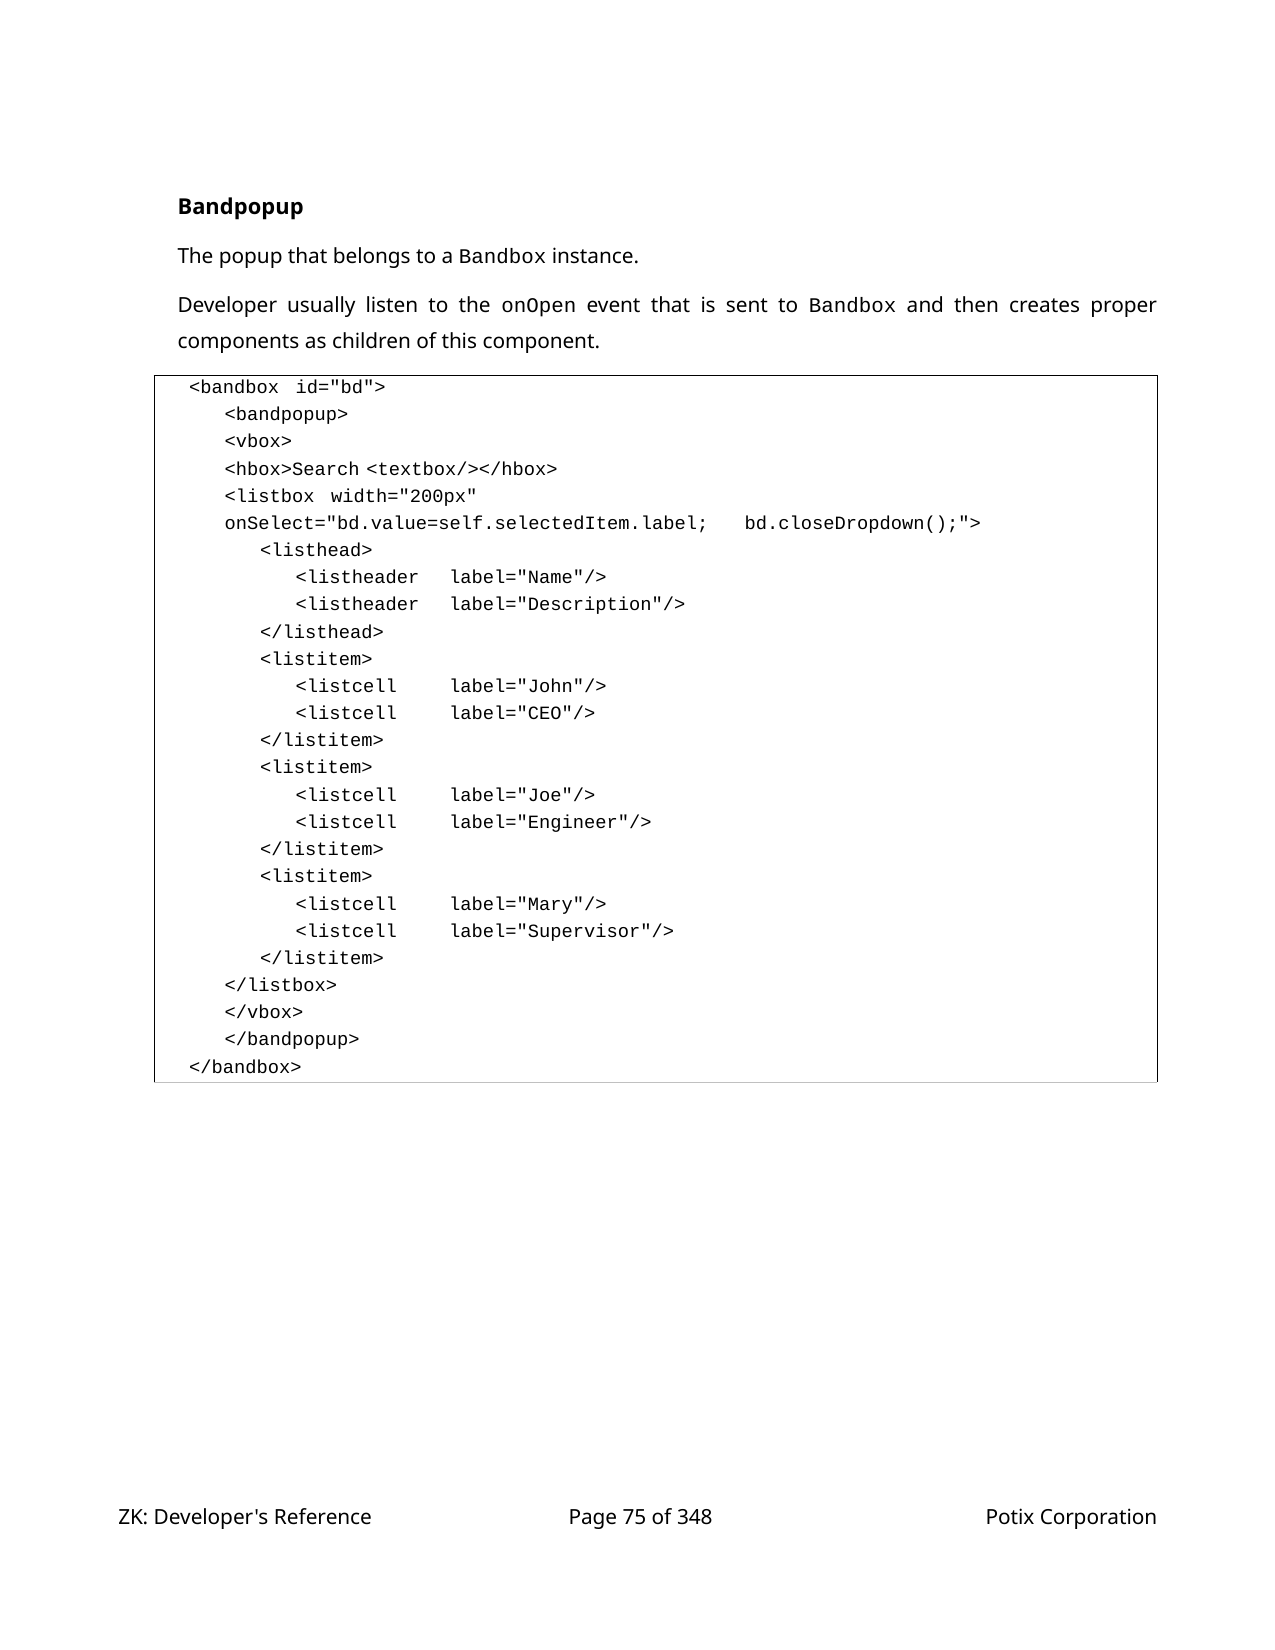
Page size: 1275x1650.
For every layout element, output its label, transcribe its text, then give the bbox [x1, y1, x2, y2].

text <listcell label="Supervisor"/> [155, 918, 1157, 943]
text <listcell label="Mary"/> [155, 891, 1157, 916]
text <listhead> [155, 538, 1157, 562]
text <listbox width="200px" [155, 483, 1157, 508]
text <listitem> [155, 755, 1157, 780]
text </bandpopup> [155, 1027, 1157, 1052]
text </listhead> [155, 619, 1157, 644]
text <listheader label="Description"/> [155, 592, 1157, 617]
text Developer usually listen to the onOpen event that is sent to Bandbox and then creates proper components as children of this component. [177, 290, 1157, 354]
text <listcell label="CEO"/> [155, 701, 1157, 725]
text </listitem> [155, 728, 1157, 752]
subtitle Bandpopup [177, 191, 1157, 221]
text <listcell label="Joe"/> [155, 783, 1157, 807]
text <listitem> [155, 864, 1157, 888]
text <listheader label="Name"/> [155, 565, 1157, 589]
text The popup that belongs to a Bandbox instance. [177, 241, 1157, 270]
text onSelect="bd.value=self.selectedItem.label; bd.closeDropdown();"> [155, 511, 1157, 535]
text </vbox> [155, 1000, 1157, 1024]
text </listitem> [155, 837, 1157, 861]
text </listitem> [155, 946, 1157, 970]
text <listcell label="Engineer"/> [155, 810, 1157, 834]
text <hbox>Search <textbox/></hbox> [155, 456, 1157, 481]
text <bandbox id="bd"> [155, 376, 1157, 399]
text </listbox> [155, 973, 1157, 997]
text <vbox> [155, 429, 1157, 453]
text <listcell label="John"/> [155, 674, 1157, 698]
text </bandbox> [155, 1054, 1157, 1082]
text <listitem> [155, 647, 1157, 671]
text <bandpopup> [155, 402, 1157, 426]
